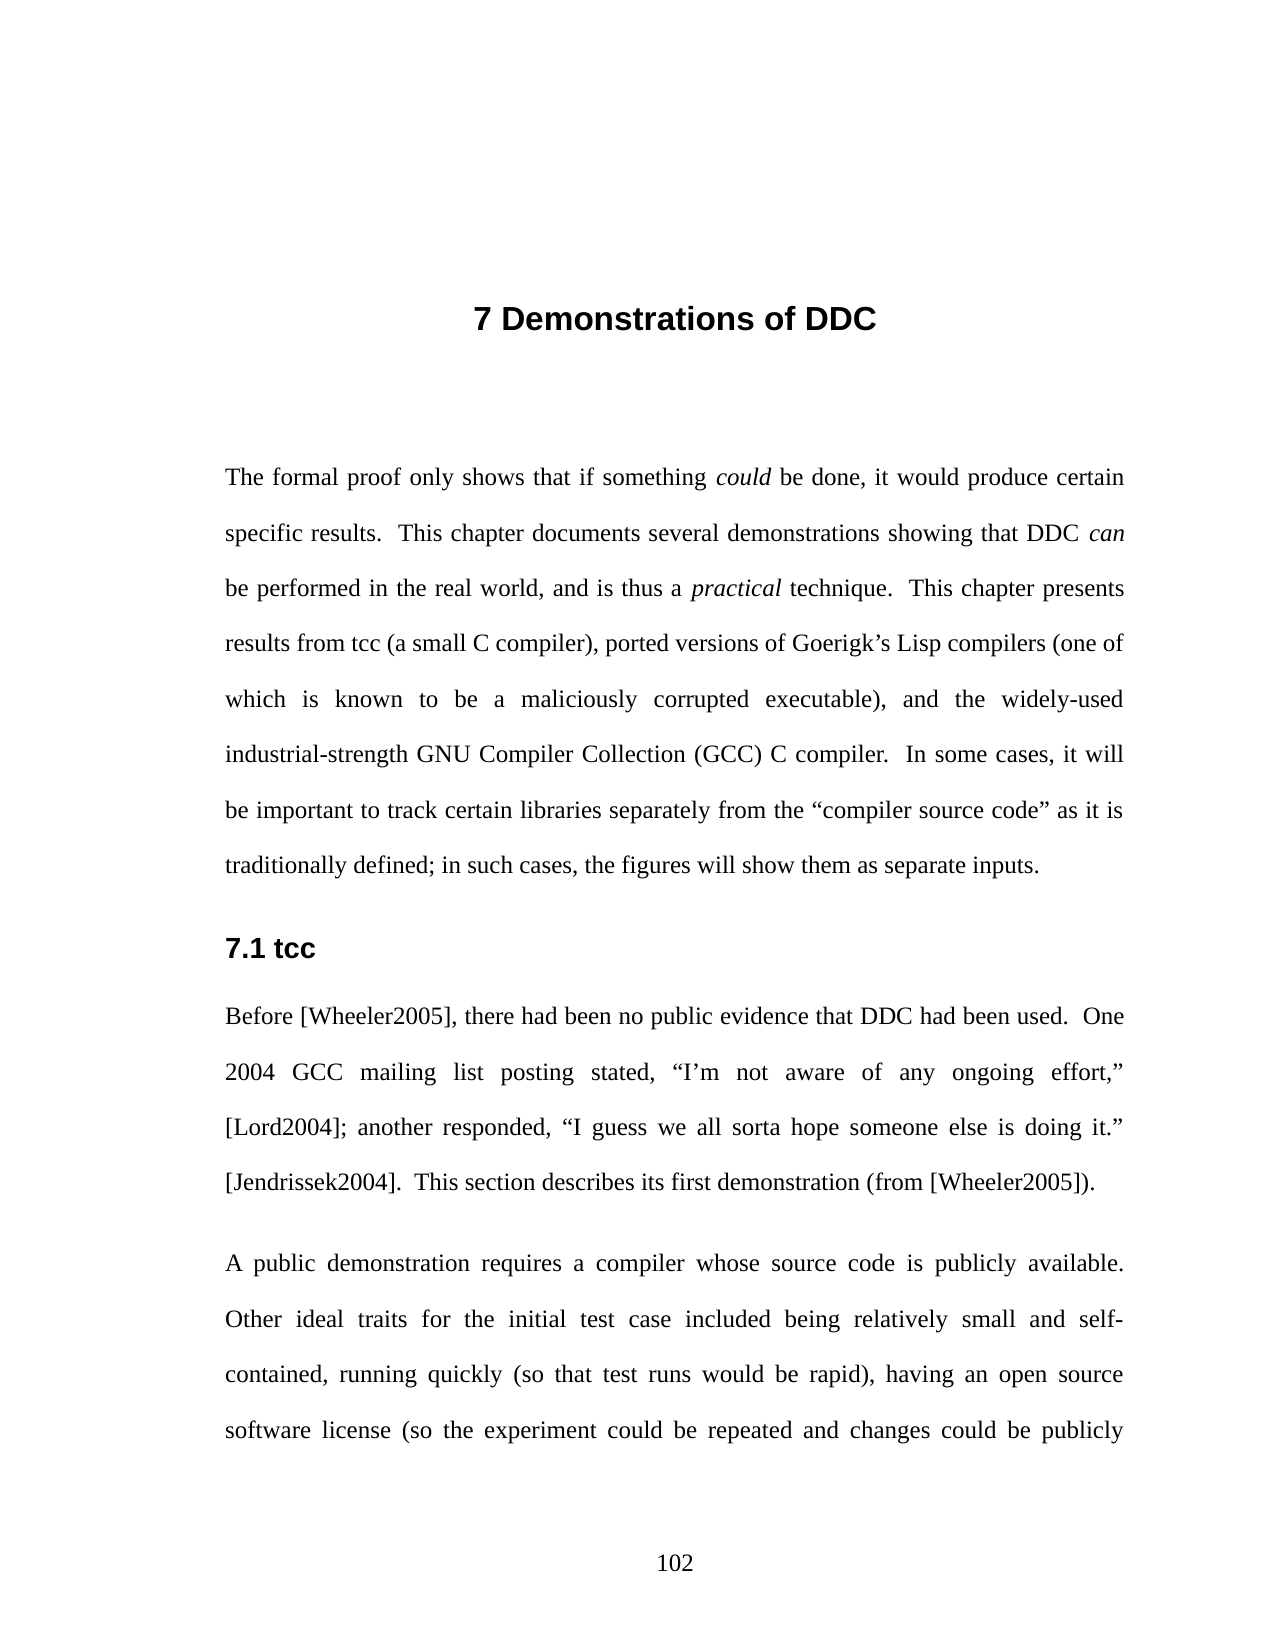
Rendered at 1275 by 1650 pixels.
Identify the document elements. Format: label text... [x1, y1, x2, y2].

text Before [Wheeler2005], there had been no public evidence that DDC had been used. One 2004 GCC mailing list posting stated, “I’m not aware of any ongoing effort,” [Lord2004]; another responded, “I guess we all sorta hope someone else is doing it.” [Jendrissek2004]. This section describes its first demonstration (from [Wheeler2005]). [225, 1002, 1125, 1196]
text A public demonstration requires a compiler whose source code is publicly available. Other ideal traits for the initial test case included being relatively small and self-contained, running quickly (so that test runs would be rapid), having an open source software license (so the experiment could be repeated and changes could be publicly [225, 1249, 1125, 1443]
subtitle Demonstrations of DDC [225, 300, 1125, 337]
text The formal proof only shows that if something could be done, it would produce certain specific results. This chapter documents several demonstrations showing that DDC can be performed in the real world, and is thus a practical technique. This chapter presents results from tcc (a small C compiler), ported versions of Goerigk’s Lisp compilers (one of which is known to be a maliciously corrupted executable), and the widely-used industrial-strength GNU Compiler Collection (GCC) C compiler. In some cases, it will be important to track certain libraries separately from the “compiler source code” as it is traditionally defined; in such cases, the figures will show them as separate inputs. [225, 463, 1125, 879]
subtitle tcc [225, 932, 1125, 964]
